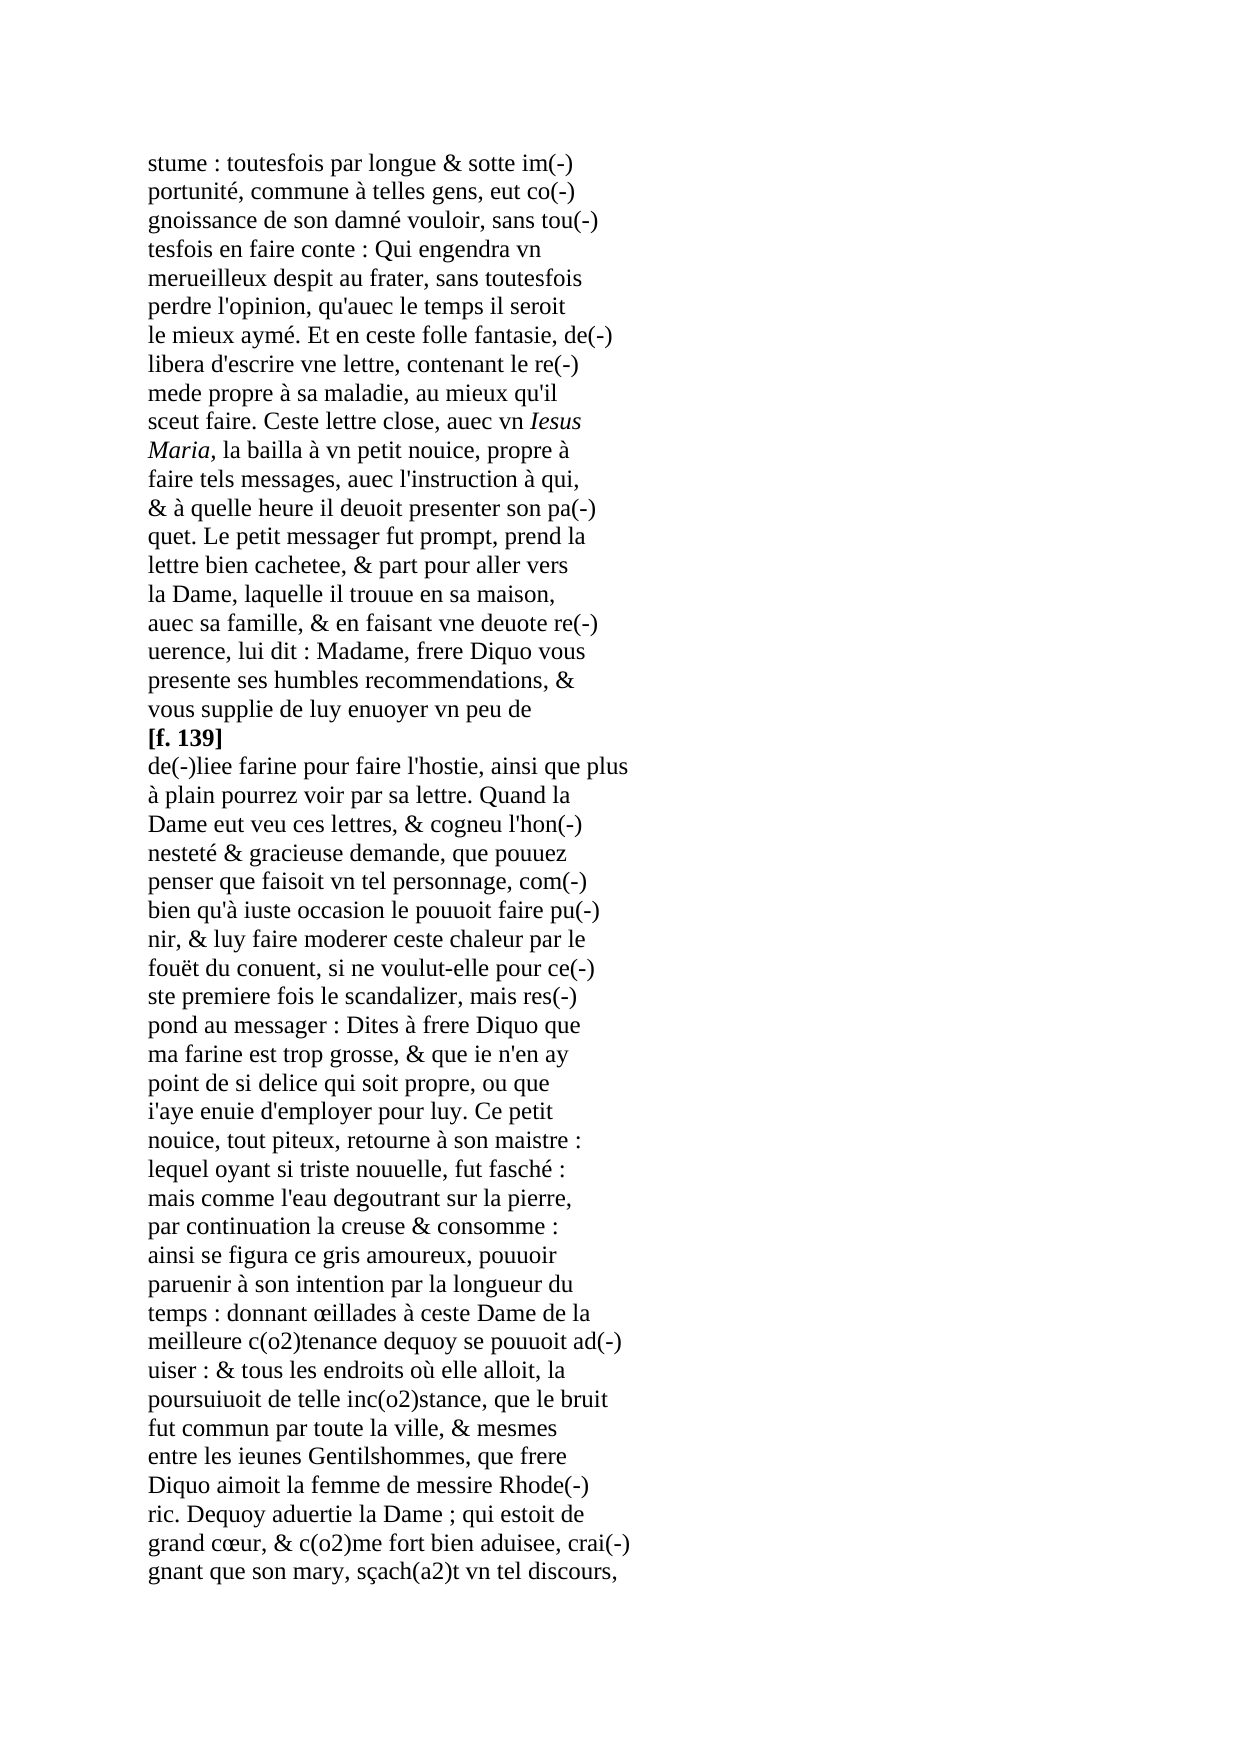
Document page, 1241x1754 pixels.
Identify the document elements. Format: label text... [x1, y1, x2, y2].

text stume : toutesfois par longue & sotte im(-) portunité, commune à telles gens, eut co(-) gnoissance de son damné vouloir, sans tou(-) tesfois en faire conte : Qui engendra vn merueilleux despit au frater, sans toutesfois perdre l'opinion, qu'auec le temps il seroit le mieux aymé. Et en ceste folle fantasie, de(-) libera d'escrire vne lettre, contenant le re(-) mede propre à sa maladie, au mieux qu'il sceut faire. Ceste lettre close, auec vn Iesus Maria, la bailla à vn petit nouice, propre à faire tels messages, auec l'instruction à qui, & à quelle heure il deuoit presenter son pa(-) quet. Le petit messager fut prompt, prend la lettre bien cachetee, & part pour aller vers la Dame, laquelle il trouue en sa maison, auec sa famille, & en faisant vne deuote re(-) uerence, lui dit : Madame, frere Diquo vous presente ses humbles recommendations, & vous supplie de luy enuoyer vn peu de [f. 139] de(-)liee farine pour faire l'hostie, ainsi que plus à plain pourrez voir par sa lettre. Quand la Dame eut veu ces lettres, & cogneu l'hon(-) nesteté & gracieuse demande, que pouuez penser que faisoit vn tel personnage, com(-) bien qu'à iuste occasion le pouuoit faire pu(-) nir, & luy faire moderer ceste chaleur par le fouët du conuent, si ne voulut-elle pour ce(-) ste premiere fois le scandalizer, mais res(-) pond au messager : Dites à frere Diquo que ma farine est trop grosse, & que ie n'en ay point de si delice qui soit propre, ou que i'aye enuie d'employer pour luy. Ce petit nouice, tout piteux, retourne à son maistre : lequel oyant si triste nouuelle, fut fasché : mais comme l'eau degoutrant sur la pierre, par continuation la creuse & consomme : ainsi se figura ce gris amoureux, pouuoir paruenir à son intention par la longueur du temps : donnant œillades à ceste Dame de la meilleure c(o2)tenance dequoy se pouuoit ad(-) uiser : & tous les endroits où elle alloit, la poursuiuoit de telle inc(o2)stance, que le bruit fut commun par toute la ville, & mesmes entre les ieunes Gentilshommes, que frere Diquo aimoit la femme de messire Rhode(-) ric. Dequoy aduertie la Dame ; qui estoit de grand cœur, & c(o2)me fort bien aduisee, crai(-) gnant que son mary, sçach(a2)t vn tel discours, [148, 148, 1093, 1585]
